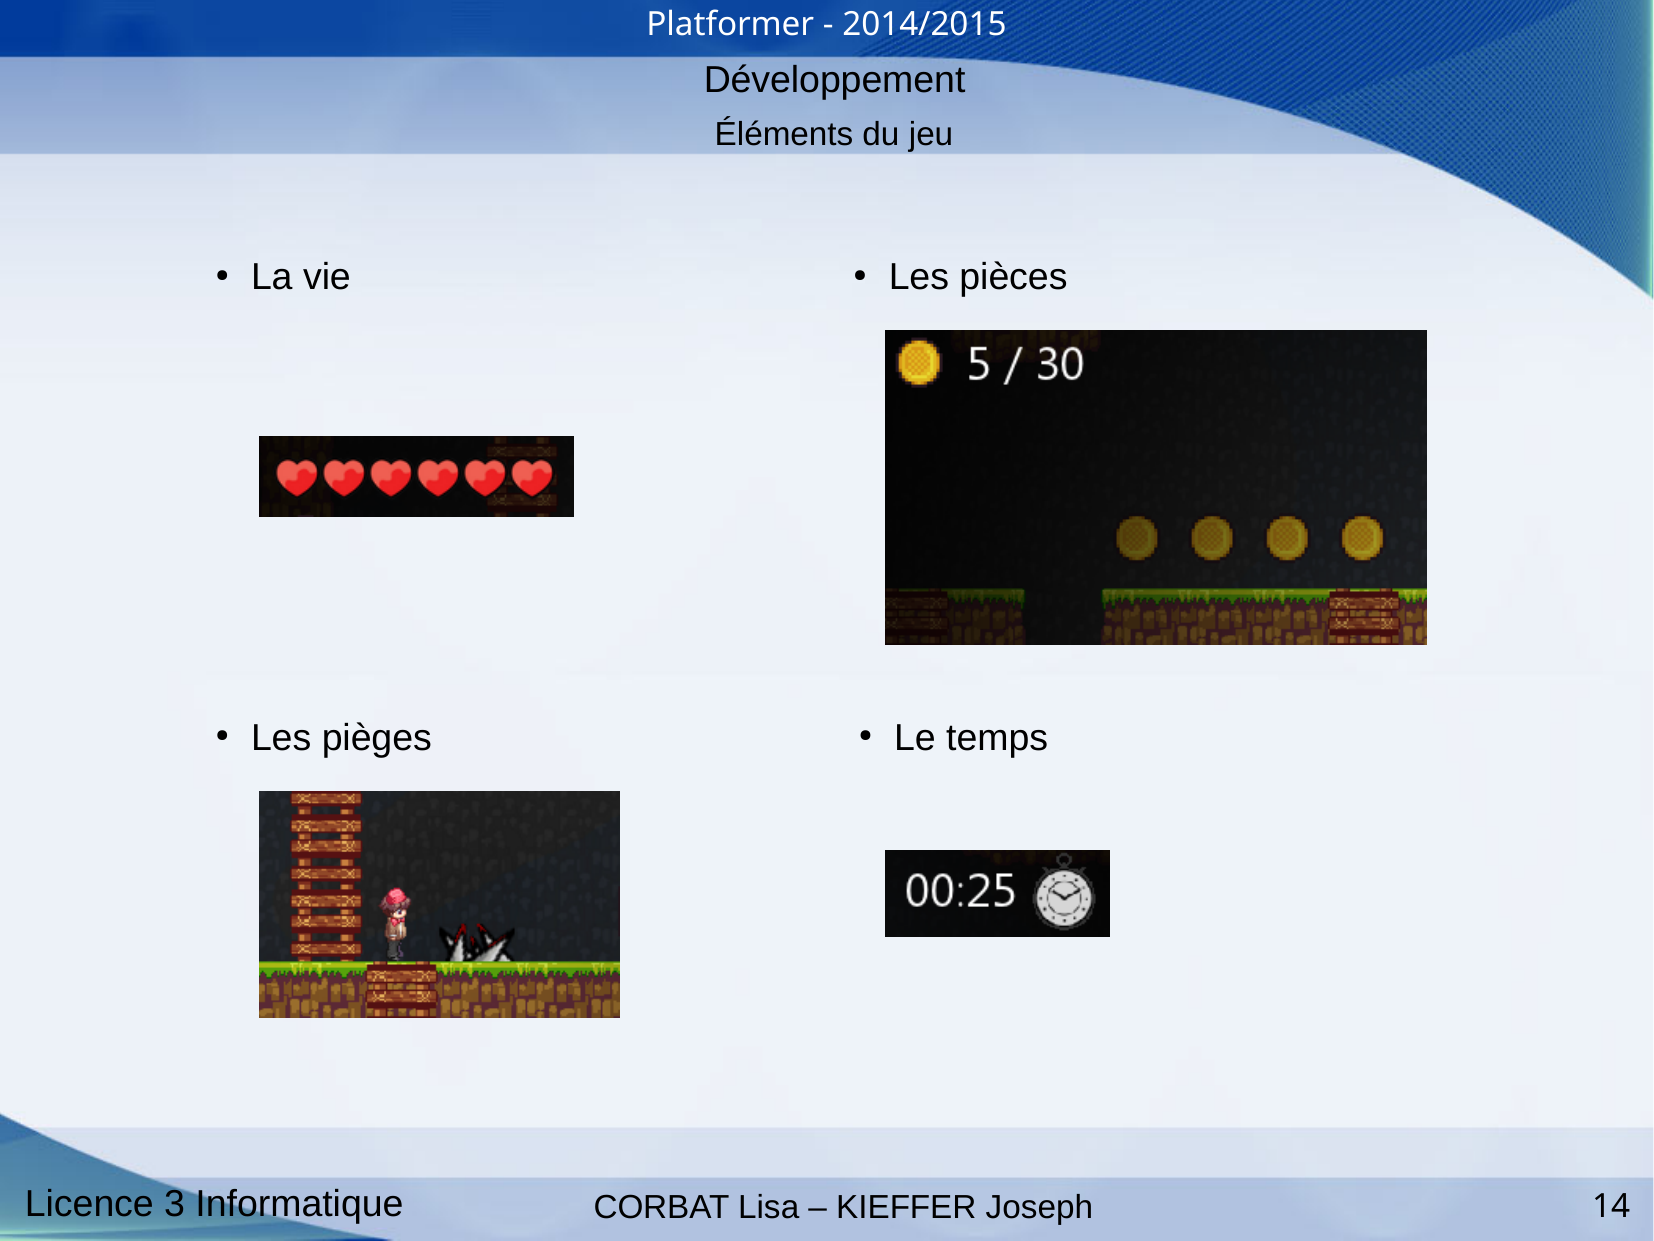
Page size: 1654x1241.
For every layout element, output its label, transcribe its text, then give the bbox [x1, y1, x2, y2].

text_box Développement [688, 51, 981, 109]
text_box Les pièces [838, 248, 1083, 305]
text_box Les pièges [200, 708, 447, 766]
picture [0, 0, 1654, 1241]
text_box La vie [200, 248, 366, 305]
text_box Le temps [843, 708, 1063, 768]
text_box Éléments du jeu [699, 109, 969, 161]
